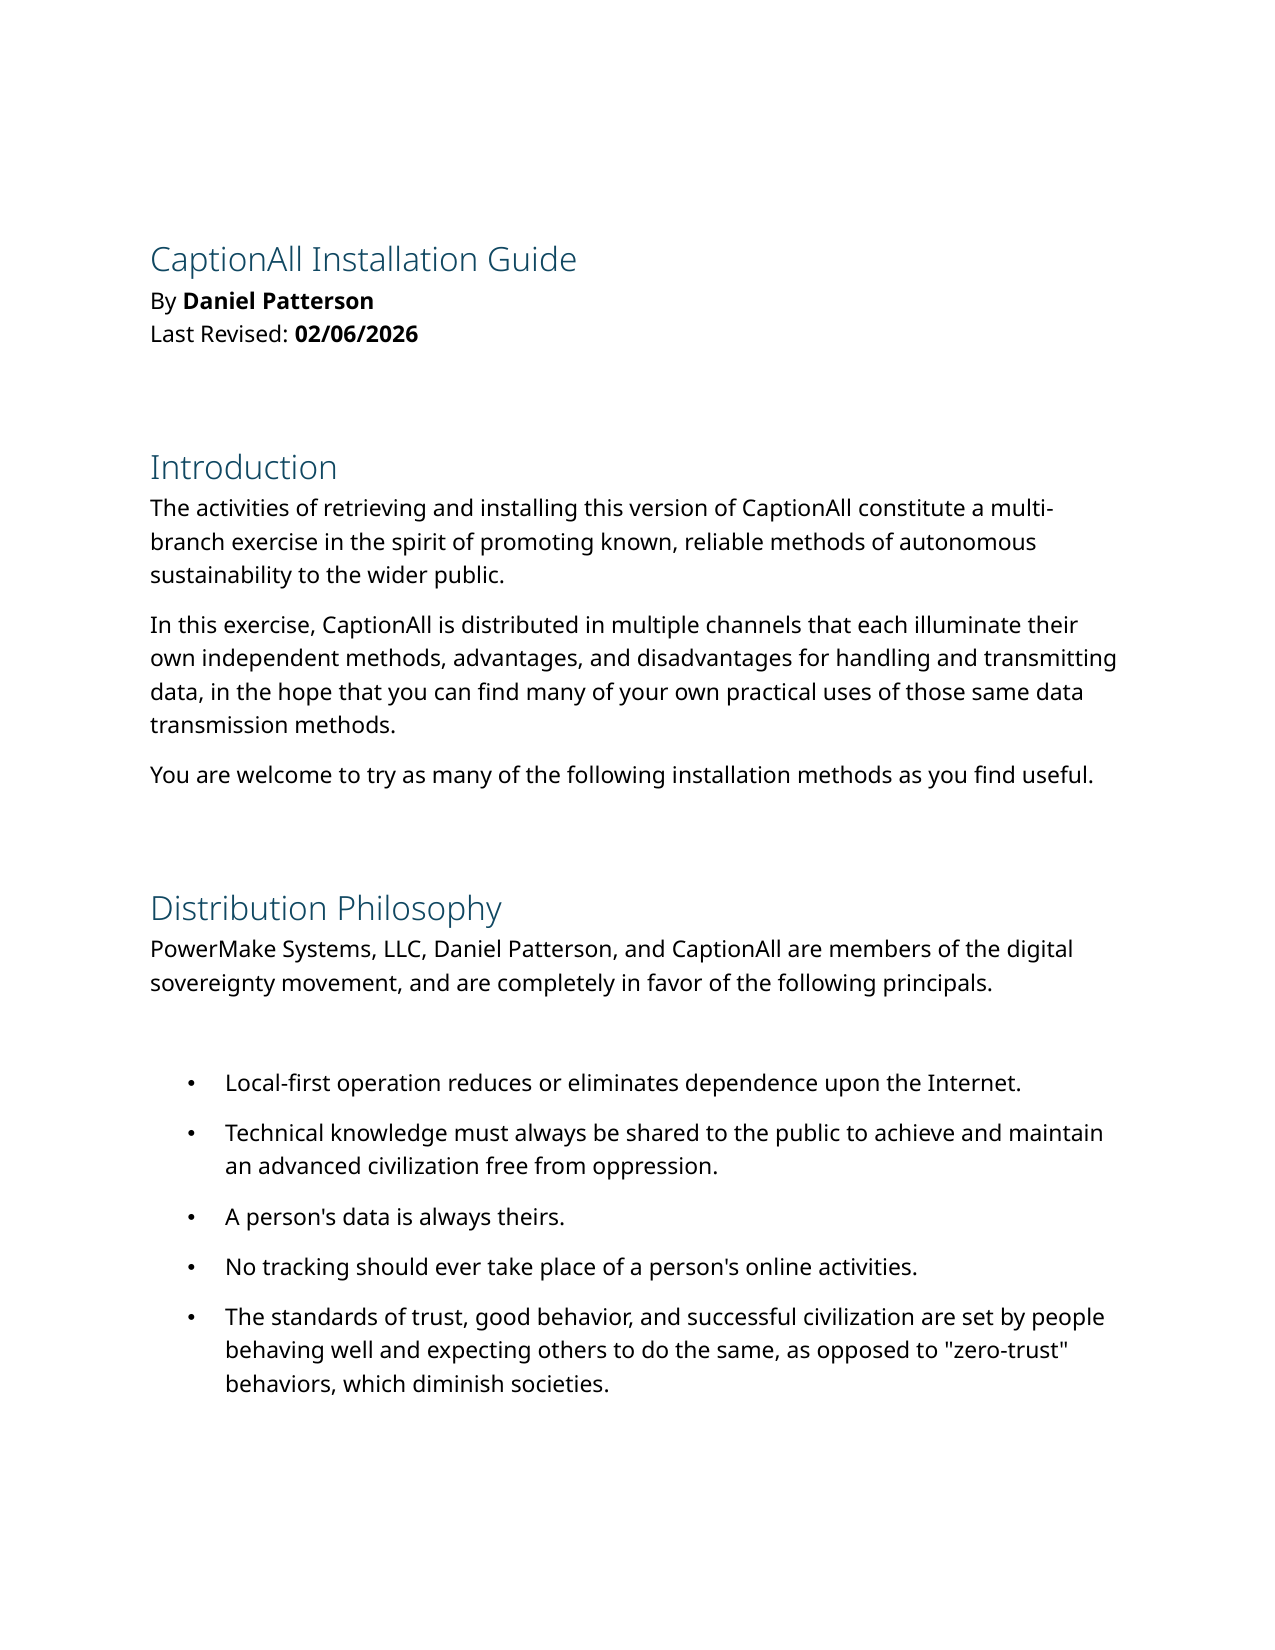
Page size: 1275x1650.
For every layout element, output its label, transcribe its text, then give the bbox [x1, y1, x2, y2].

list Technical knowledge must always be shared to the public to achieve and maintain an advanced civilization free from oppression. [187, 1117, 1125, 1182]
subtitle Distribution Philosophy [150, 884, 1125, 930]
text In this exercise, CaptionAll is distributed in multiple channels that each illuminate their own independent methods, advantages, and disadvantages for handling and transmitting data, in the hope that you can find many of your own practical uses of those same data transmission methods. [150, 609, 1125, 741]
list A person's data is always theirs. [187, 1200, 1125, 1232]
text PowerMake Systems, LLC, Daniel Patterson, and CaptionAll are members of the digital sovereignty movement, and are completely in favor of the following principals. [150, 933, 1125, 998]
text You are welcome to try as many of the following installation methods as you find useful. [150, 759, 1125, 791]
list No tracking should ever take place of a person's online activities. [187, 1251, 1125, 1282]
subtitle Introduction [150, 443, 1125, 489]
list Local-first operation reduces or eliminates dependence upon the Internet. [187, 1067, 1125, 1098]
text The activities of retrieving and installing this version of CaptionAll constitute a multi-branch exercise in the spirit of promoting known, reliable methods of autonomous sustainability to the wider public. [150, 492, 1125, 590]
subtitle CaptionAll Installation Guide [150, 236, 1125, 282]
list The standards of trust, good behavior, and successful civilization are set by people behaving well and expecting others to do the same, as opposed to "zero-trust" behaviors, which diminish societies. [187, 1301, 1125, 1399]
text By Daniel Patterson Last Revised: 02/06/2026 [150, 285, 1125, 349]
